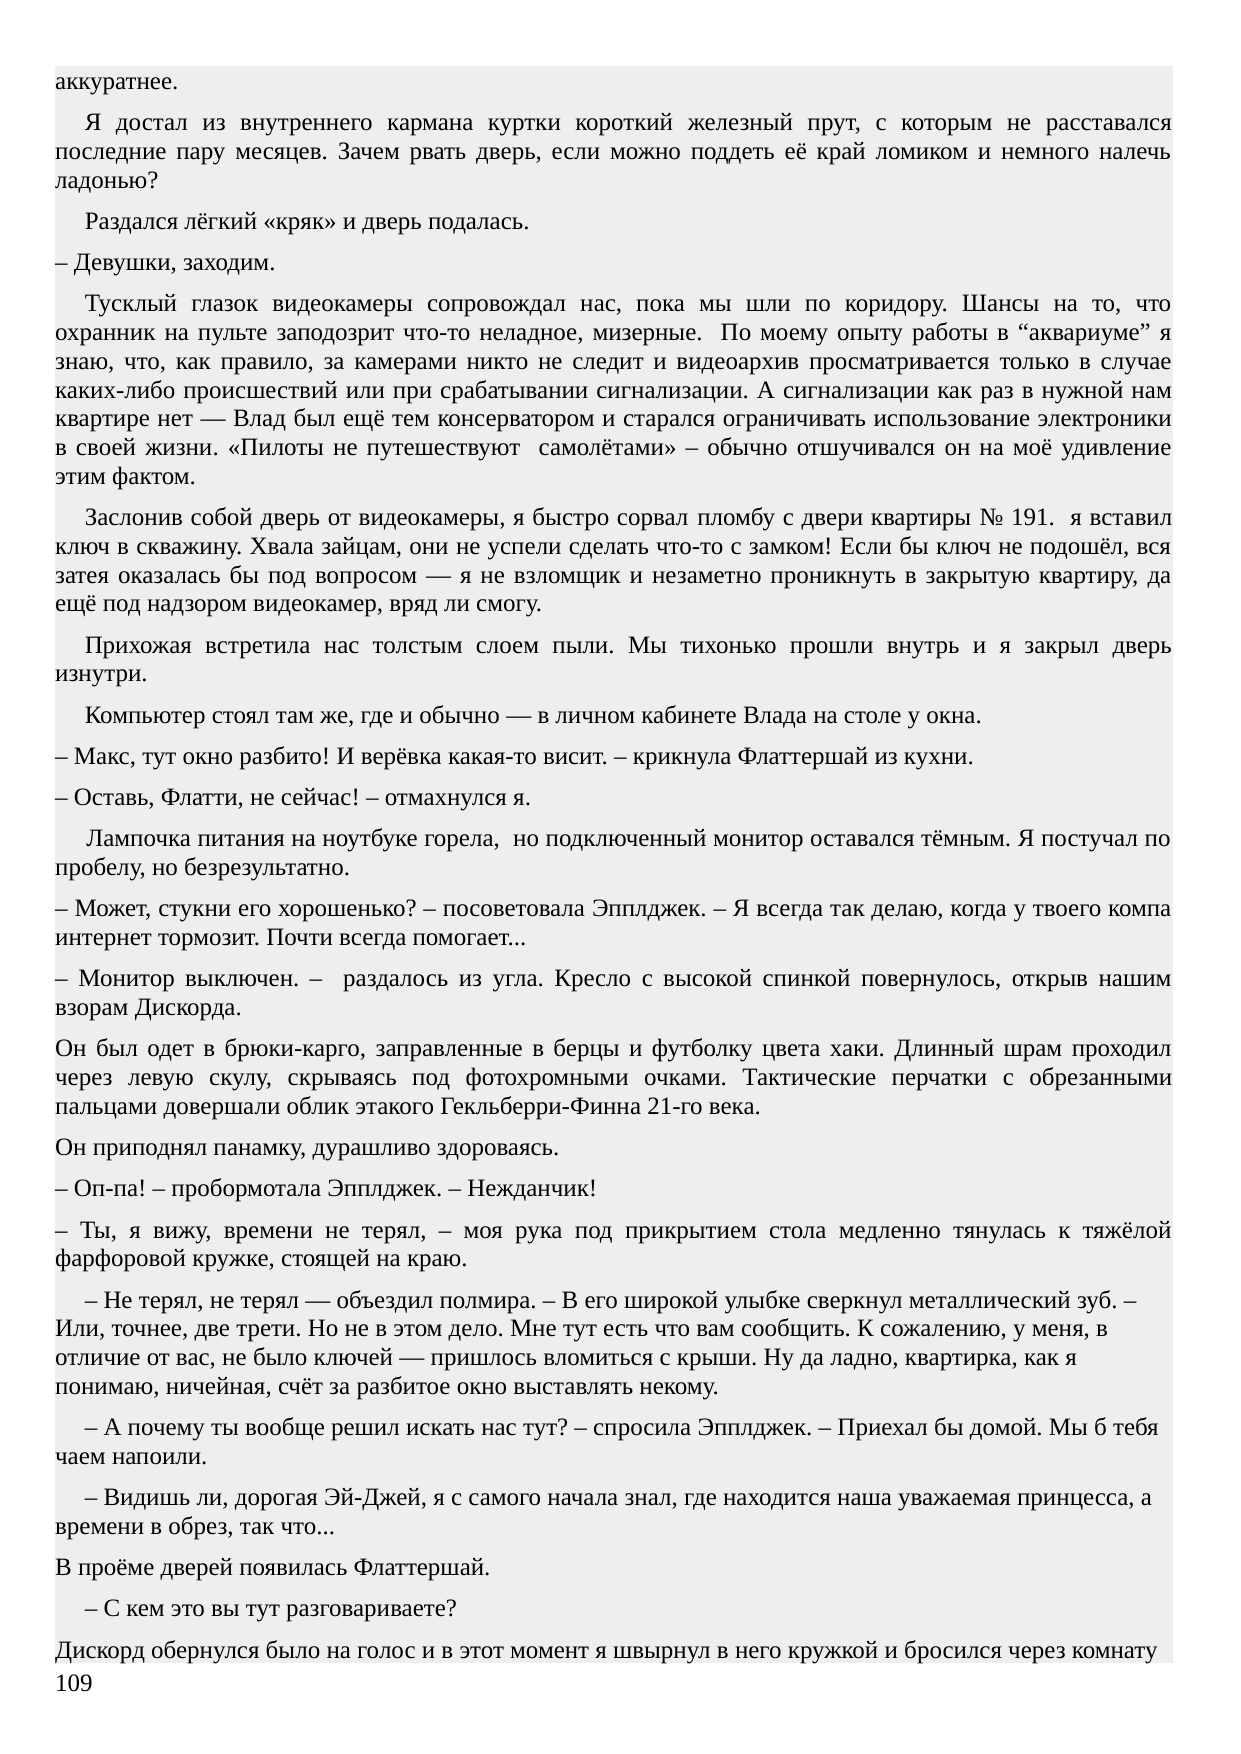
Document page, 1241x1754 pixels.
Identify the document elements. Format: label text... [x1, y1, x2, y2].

text – Не терял, не терял — объездил полмира. – В его широкой улыбке сверкнул металлический зуб. – Или, точнее, две трети. Но не в этом дело. Мне тут есть что вам сообщить. К сожалению, у меня, в отличие от вас, не было ключей — пришлось вломиться с крыши. Ну да ладно, квартирка, как я понимаю, ничейная, счёт за разбитое окно выставлять некому. [55, 1285, 1173, 1400]
text – Оп-па! – пробормотала Эпплджек. – Нежданчик! [55, 1173, 1173, 1202]
text – Видишь ли, дорогая Эй-Джей, я с самого начала знал, где находится наша уважаемая принцесса, а времени в обрез, так что... [55, 1482, 1173, 1540]
text Заслонив собой дверь от видеокамеры, я быстро сорвал пломбу с двери квартиры № 191. я вставил ключ в скважину. Хвала зайцам, они не успели сделать что-то с замком! Если бы ключ не подошёл, вся затея оказалась бы под вопросом — я не взломщик и незаметно проникнуть в закрытую квартиру, да ещё под надзором видеокамер, вряд ли смогу. [55, 502, 1173, 617]
text Тусклый глазок видеокамеры сопровождал нас, пока мы шли по коридору. Шансы на то, что охранник на пульте заподозрит что-то неладное, мизерные. По моему опыту работы в “аквариуме” я знаю, что, как правило, за камерами никто не следит и видеоархив просматривается только в случае каких-либо происшествий или при срабатывании сигнализации. А сигнализации как раз в нужной нам квартире нет — Влад был ещё тем консерватором и старался ограничивать использование электроники в своей жизни. «Пилоты не путешествуют самолётами» – обычно отшучивался он на моё удивление этим фактом. [55, 288, 1173, 490]
text Я достал из внутреннего кармана куртки короткий железный прут, с которым не расставался последние пару месяцев. Зачем рвать дверь, если можно поддеть её край ломиком и немного налечь ладонью? [55, 107, 1173, 193]
list аккуратнее. [55, 66, 1173, 95]
text Раздался лёгкий «кряк» и дверь подалась. [55, 206, 1173, 235]
text В проёме дверей появилась Флаттершай. [55, 1552, 1173, 1581]
text – Макс, тут окно разбито! И верёвка какая-то висит. – крикнула Флаттершай из кухни. [55, 741, 1173, 770]
text – Монитор выключен. – раздалось из угла. Кресло с высокой спинкой повернулось, открыв нашим взорам Дискорда. [55, 963, 1173, 1021]
text – Девушки, заходим. [55, 247, 1173, 276]
list Дискорд обернулся было на голос и в этот момент я швырнул в него кружкой и бросился через комнату [55, 1635, 1173, 1663]
text Он приподнял панамку, дурашливо здороваясь. [55, 1132, 1173, 1161]
text Прихожая встретила нас толстым слоем пыли. Мы тихонько прошли внутрь и я закрыл дверь изнутри. [55, 630, 1173, 687]
text – Может, стукни его хорошенько? – посоветовала Эпплджек. – Я всегда так делаю, когда у твоего компа интернет тормозит. Почти всегда помогает... [55, 893, 1173, 951]
text Лампочка питания на ноутбуке горела, но подключенный монитор оставался тёмным. Я постучал по пробелу, но безрезультатно. [55, 823, 1173, 881]
text – А почему ты вообще решил искать нас тут? – спросила Эпплджек. – Приехал бы домой. Мы б тебя чаем напоили. [55, 1412, 1173, 1470]
text – Ты, я вижу, времени не терял, – моя рука под прикрытием стола медленно тянулась к тяжёлой фарфоровой кружке, стоящей на краю. [55, 1215, 1173, 1272]
text – С кем это вы тут разговариваете? [55, 1593, 1173, 1622]
text Компьютер стоял там же, где и обычно — в личном кабинете Влада на столе у окна. [55, 700, 1173, 728]
text Он был одет в брюки-карго, заправленные в берцы и футболку цвета хаки. Длинный шрам проходил через левую скулу, скрываясь под фотохромными очками. Тактические перчатки с обрезанными пальцами довершали облик этакого Гекльберри-Финна 21-го века. [55, 1033, 1173, 1120]
text – Оставь, Флатти, не сейчас! – отмахнулся я. [55, 782, 1173, 811]
